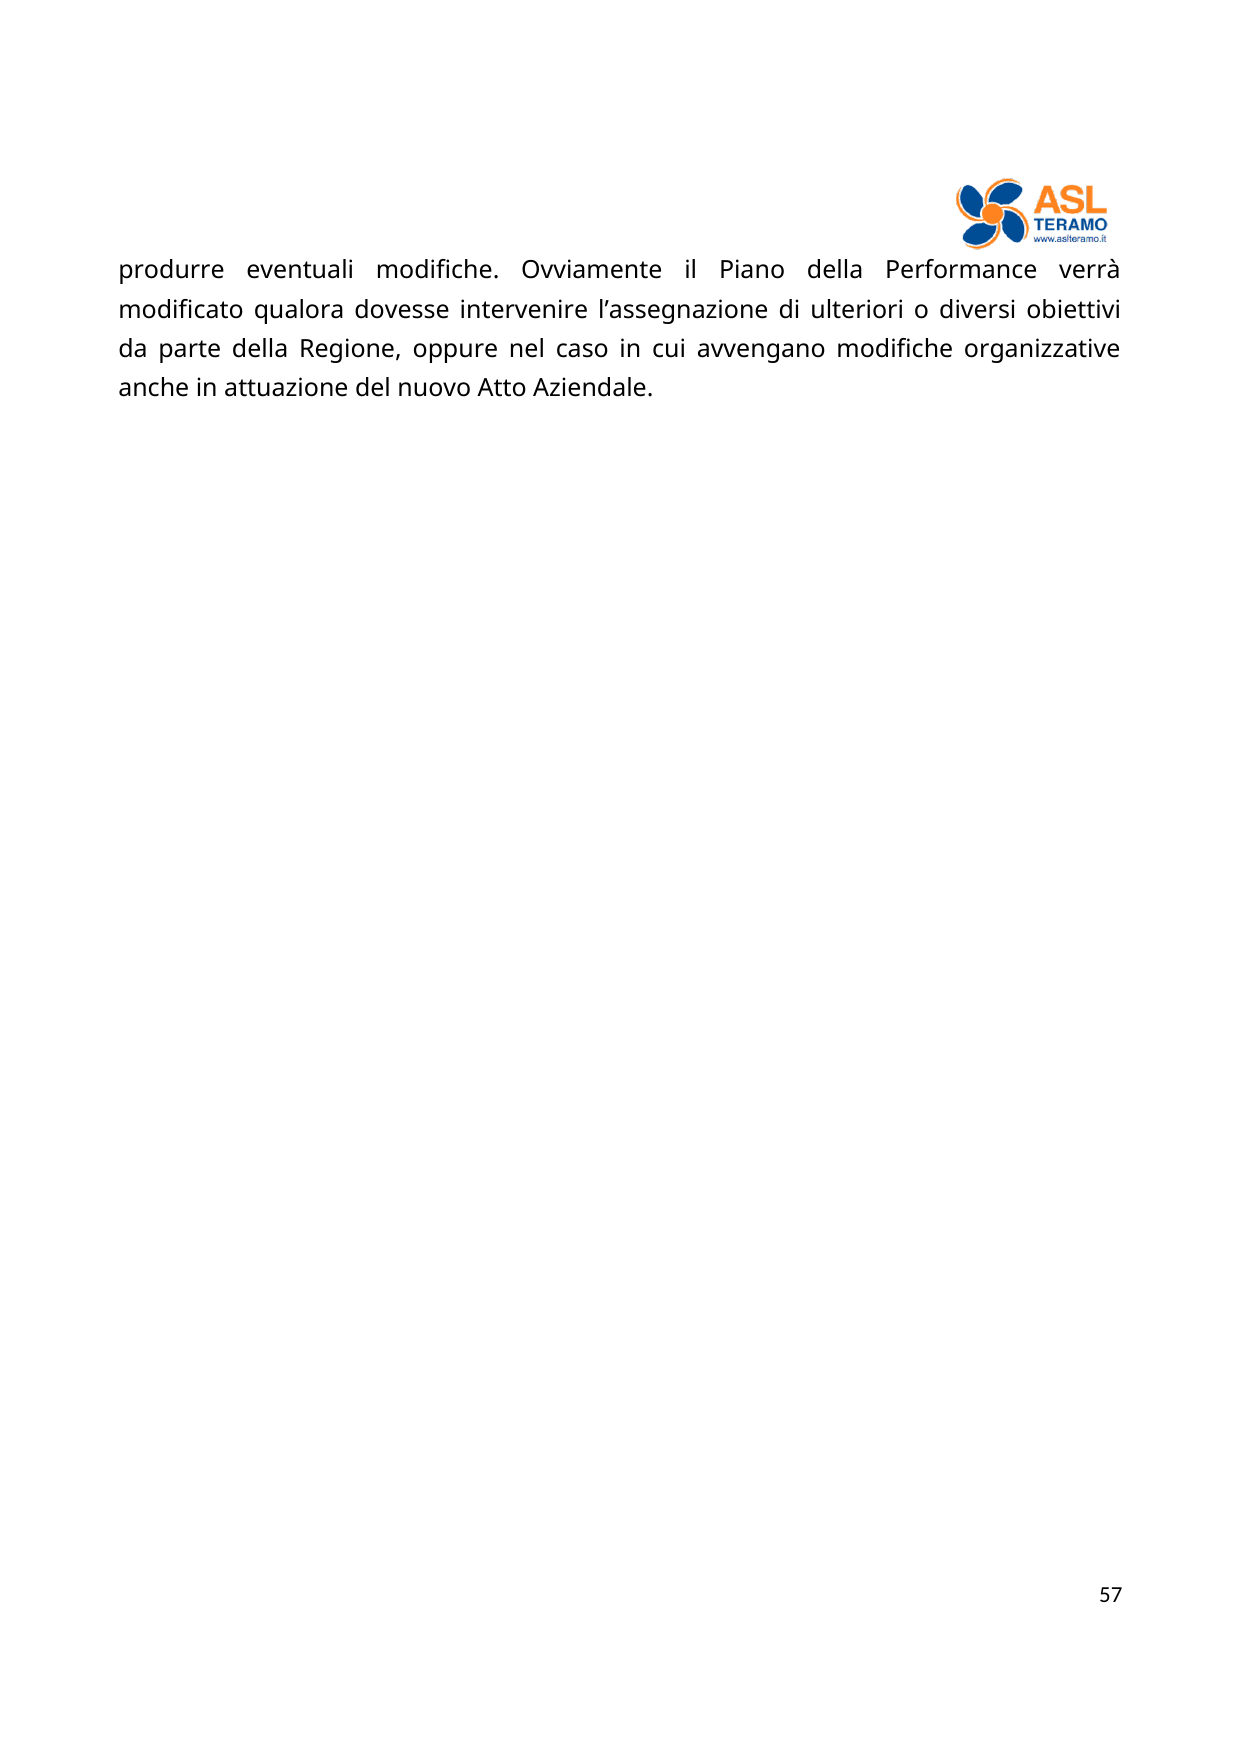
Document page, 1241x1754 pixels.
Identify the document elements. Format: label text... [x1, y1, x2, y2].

text produrre eventuali modifiche. Ovviamente il Piano della Performance verrà modificato qualora dovesse intervenire l’assegnazione di ulteriori o diversi obiettivi da parte della Regione, oppure nel caso in cui avvengano modifiche organizzative anche in attuazione del nuovo Atto Aziendale. [118, 252, 1122, 404]
